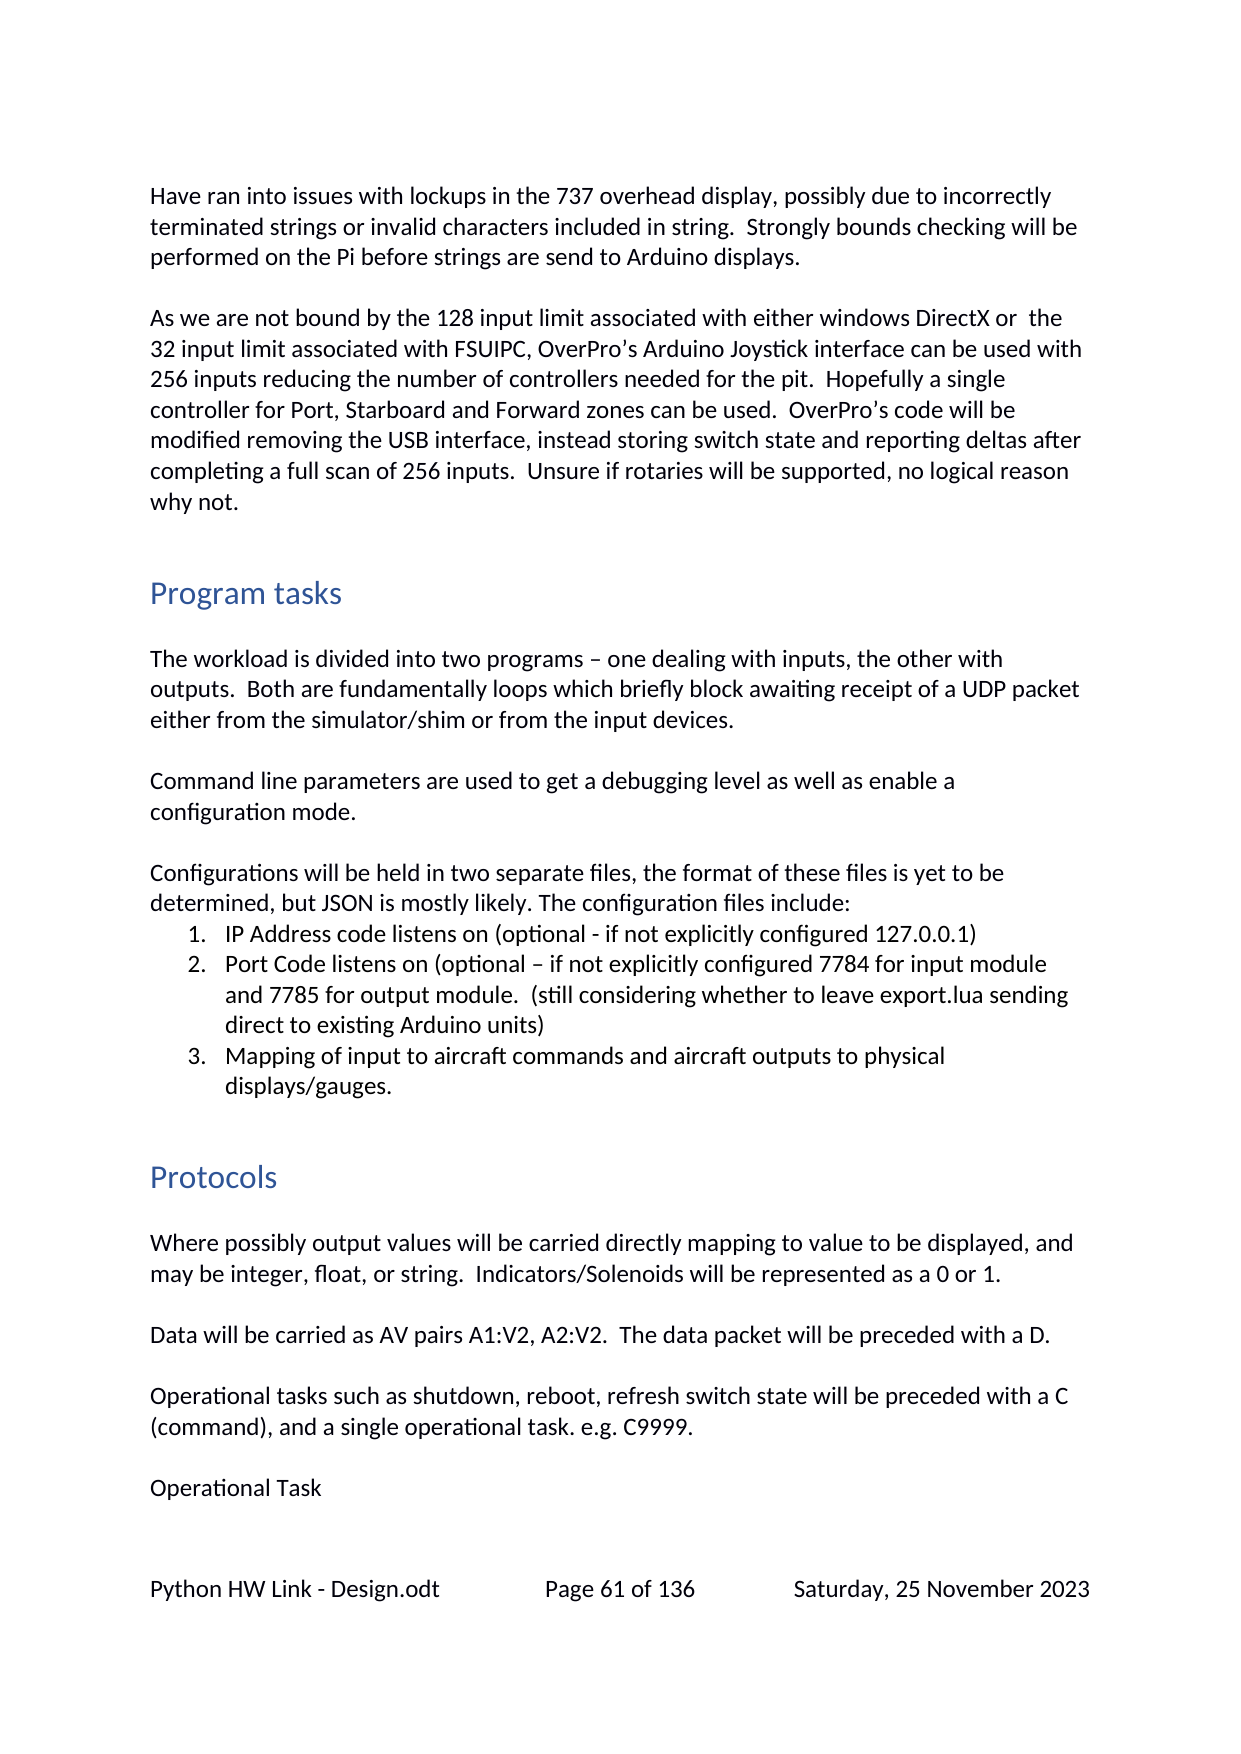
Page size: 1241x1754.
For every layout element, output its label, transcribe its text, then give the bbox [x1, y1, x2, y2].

text Data will be carried as AV pairs A1:V2, A2:V2. The data packet will be preceded with a D. [150, 1319, 1090, 1350]
text As we are not bound by the 128 input limit associated with either windows DirectX or the 32 input limit associated with FSUIPC, OverPro’s Arduino Joystick interface can be used with 256 inputs reducing the number of controllers needed for the pit. Hopefully a single controller for Port, Starboard and Forward zones can be used. OverPro’s code will be modified removing the USB interface, instead storing switch state and reporting deltas after completing a full scan of 256 inputs. Unsure if rotaries will be supported, no logical reason why not. [150, 303, 1090, 516]
list Mapping of input to aircraft commands and aircraft outputs to physical displays/gauges. [187, 1040, 1090, 1101]
subtitle Protocols [150, 1156, 1090, 1197]
text Where possibly output values will be carried directly mapping to value to be displayed, and may be integer, float, or string. Indicators/Solenoids will be represented as a 0 or 1. [150, 1228, 1090, 1289]
list Port Code listens on (optional – if not explicitly configured 7784 for input module and 7785 for output module. (still considering whether to leave export.lua sending direct to existing Arduino units) [187, 948, 1090, 1040]
text Operational Task [150, 1472, 1090, 1502]
text Configurations will be held in two separate files, the format of these files is yet to be determined, but JSON is mostly likely. The configuration files include: [150, 857, 1090, 918]
list IP Address code listens on (optional - if not explicitly configured 127.0.0.1) [187, 918, 1090, 948]
text Operational tasks such as shutdown, reboot, refresh switch state will be preceded with a C (command), and a single operational task. e.g. C9999. [150, 1380, 1090, 1441]
subtitle Program tasks [150, 572, 1090, 612]
text Have ran into issues with lockups in the 737 overhead display, possibly due to incorrectly terminated strings or invalid characters included in string. Strongly bounds checking will be performed on the Pi before strings are send to Arduino displays. [150, 181, 1090, 272]
text The workload is divided into two programs – one dealing with inputs, the other with outputs. Both are fundamentally loops which briefly block awaiting receipt of a UDP packet either from the simulator/shim or from the input devices. [150, 643, 1090, 734]
text Command line parameters are used to get a debugging level as well as enable a configuration mode. [150, 765, 1090, 826]
